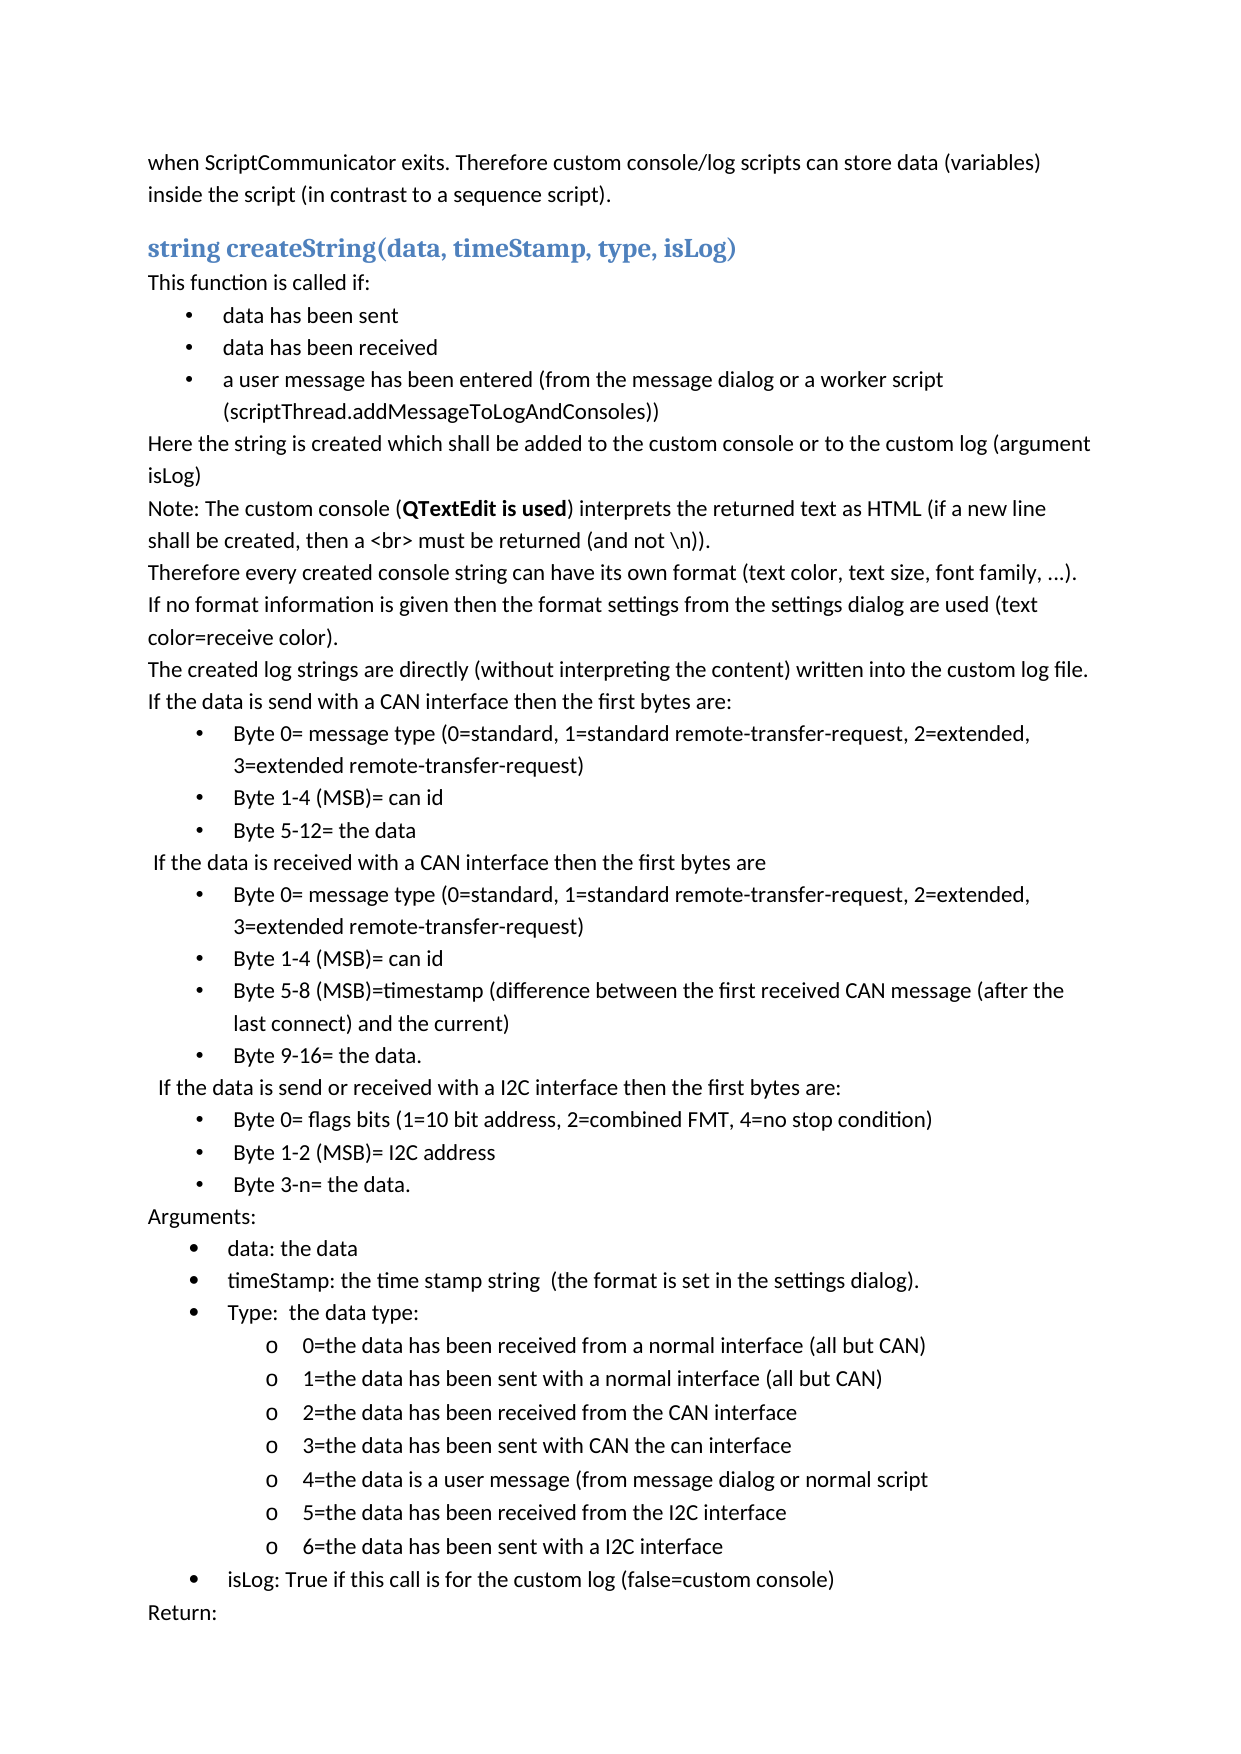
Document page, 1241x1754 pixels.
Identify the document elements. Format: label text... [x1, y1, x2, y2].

list isLog: True if this call is for the custom log (false=custom console) [190, 1566, 1093, 1593]
list 5=the data has been received from the I2C interface [265, 1498, 1093, 1528]
list Byte 1-2 (MSB)= I2C address [196, 1138, 1093, 1166]
list 0=the data has been received from a normal interface (all but CAN) [265, 1331, 1093, 1360]
text Therefore every created console string can have its own format (text color, text size, font family, ...). [148, 558, 1093, 586]
text If the data is send with a CAN interface then the first bytes are: [148, 687, 1093, 715]
text when ScriptCommunicator exits. Therefore custom console/log scripts can store data (variables) inside the script (in contrast to a sequence script). [148, 148, 1093, 208]
list a user message has been entered (from the message dialog or a worker script (scriptThread.addMessageToLogAndConsoles)) [185, 365, 1093, 425]
list Byte 3-n= the data. [196, 1170, 1093, 1198]
list Return: [148, 1598, 1093, 1626]
list Byte 1-4 (MSB)= can id [196, 783, 1093, 812]
text The created log strings are directly (without interpreting the content) written into the custom log file. [148, 655, 1093, 683]
list 1=the data has been sent with a normal interface (all but CAN) [265, 1364, 1093, 1393]
list 6=the data has been sent with a I2C interface [265, 1532, 1093, 1561]
list Byte 0= flags bits (1=10 bit address, 2=combined FMT, 4=no stop condition) [196, 1105, 1093, 1133]
list Byte 1-4 (MSB)= can id [196, 944, 1093, 972]
list Byte 5-8 (MSB)=timestamp (difference between the first received CAN message (after the last connect) and the current) [196, 977, 1093, 1037]
list Byte 0= message type (0=standard, 1=standard remote-transfer-request, 2=extended, 3=extended remote-transfer-request) [196, 719, 1093, 779]
list data has been sent [185, 301, 1093, 329]
text If the data is send or received with a I2C interface then the first bytes are: [148, 1073, 1093, 1101]
text If no format information is given then the format settings from the settings dialog are used (text color=receive color). [148, 590, 1093, 651]
list Type: the data type: [190, 1298, 1093, 1327]
list timeStamp: the time stamp string (the format is set in the settings dialog). [190, 1266, 1093, 1294]
text Arguments: [148, 1202, 1093, 1230]
text Note: The custom console (QTextEdit is used) interprets the returned text as HTML (if a new line shall be created, then a <br> must be returned (and not \n)). [148, 494, 1093, 554]
list Byte 0= message type (0=standard, 1=standard remote-transfer-request, 2=extended, 3=extended remote-transfer-request) [196, 880, 1093, 940]
list data has been received [185, 333, 1093, 361]
text If the data is received with a CAN interface then the first bytes are [148, 848, 1093, 876]
list 3=the data has been sent with CAN the can interface [265, 1431, 1093, 1461]
list Byte 9-16= the data. [196, 1041, 1093, 1069]
list data: the data [190, 1234, 1093, 1262]
list 2=the data has been received from the CAN interface [265, 1398, 1093, 1427]
list 4=the data is a user message (from message dialog or normal script [265, 1465, 1093, 1494]
text This function is called if: [148, 268, 1093, 297]
subtitle string createString(data, timeStamp, type, isLog) [148, 233, 1093, 264]
list Byte 5-12= the data [196, 816, 1093, 844]
text Here the string is created which shall be added to the custom console or to the custom log (argument isLog) [148, 429, 1093, 490]
